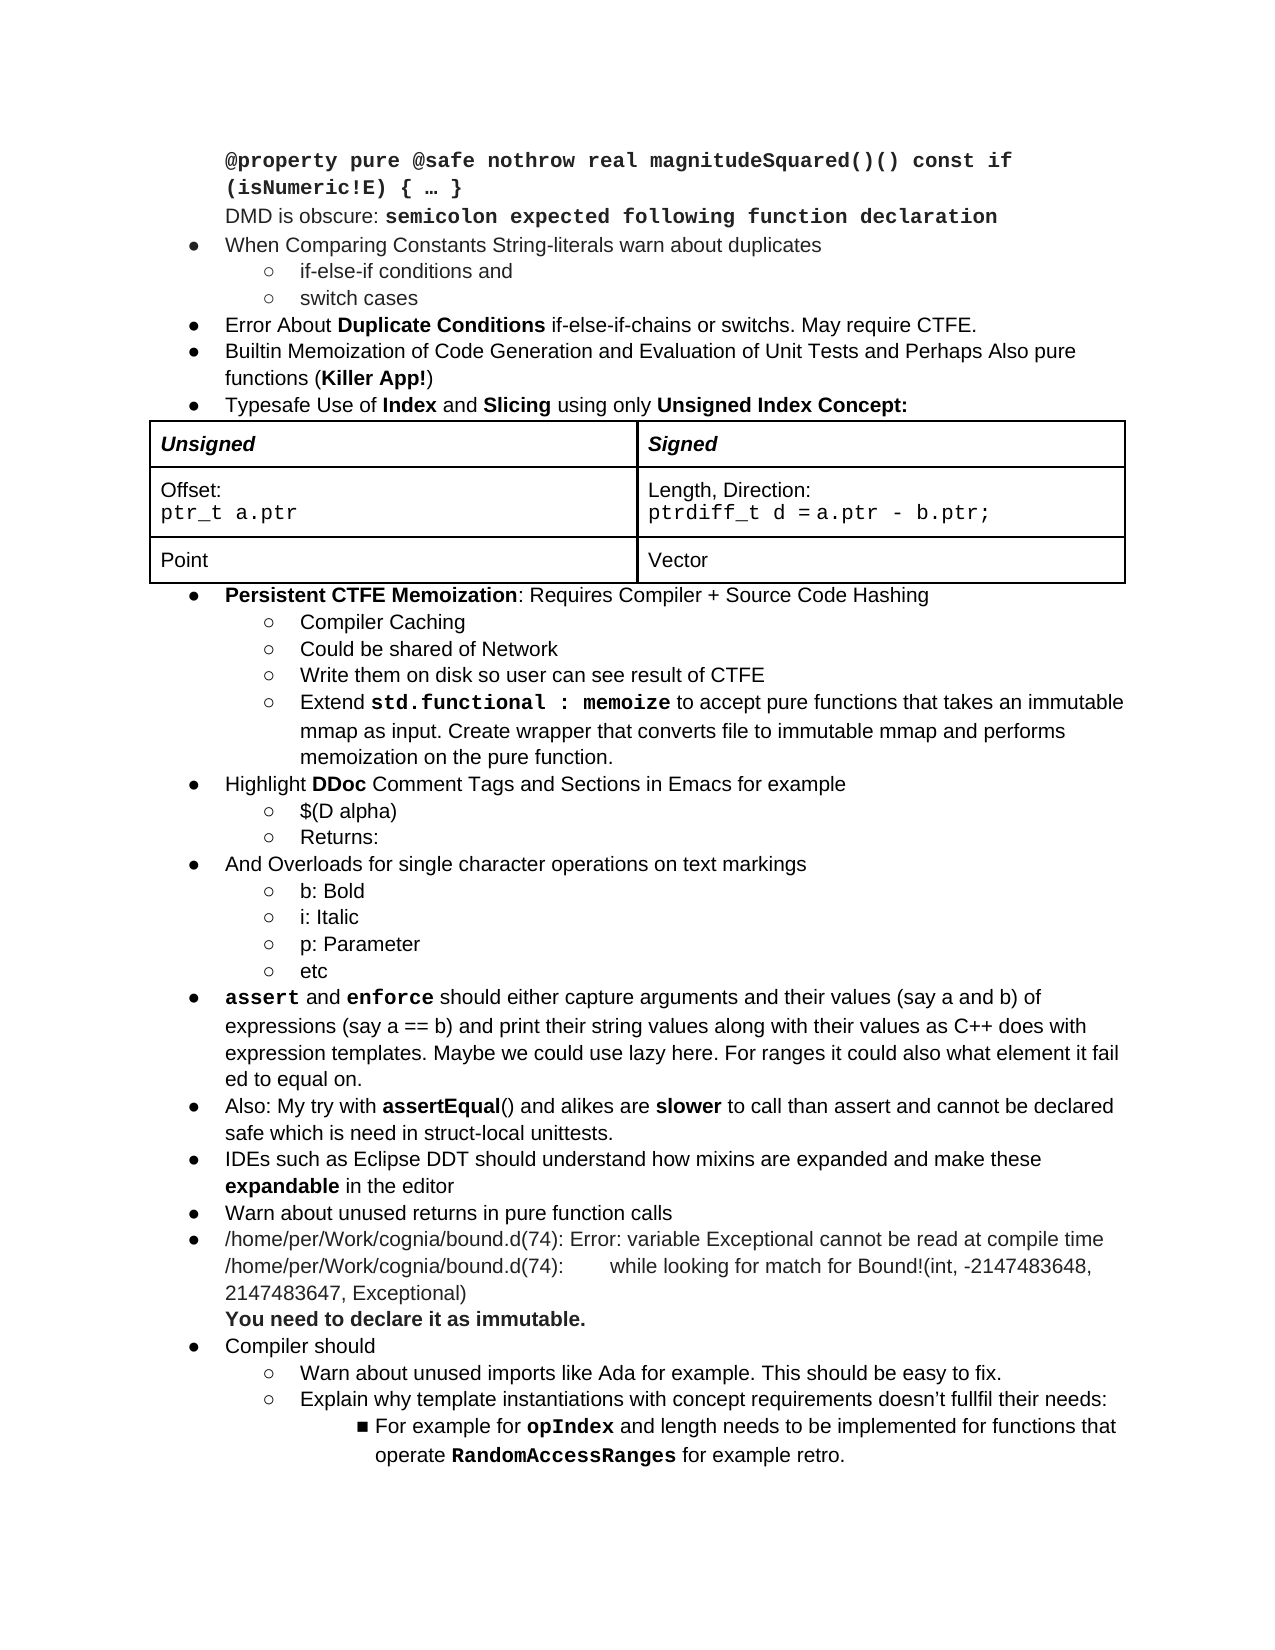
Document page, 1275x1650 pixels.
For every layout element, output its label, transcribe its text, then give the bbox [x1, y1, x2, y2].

list switch cases [262, 287, 1125, 310]
list Could be shared of Network [262, 637, 1125, 661]
list Warn about unused imports like Ada for example. This should be easy to fix. [262, 1361, 1125, 1384]
list Warn about unused returns in pure function calls [187, 1201, 1125, 1224]
list Compiler should [187, 1334, 1125, 1358]
list i: Italic [262, 906, 1125, 929]
list Builtin Memoization of Code Generation and Evaluation of Unit Tests and Perhaps Also pure functions (Killer App!) [187, 340, 1125, 390]
list Explain why template instantiations with concept requirements doesn’t fullfil their needs: [262, 1388, 1125, 1411]
list Write them on disk so user can see result of CTFE [262, 664, 1125, 687]
list IDEs such as Eclipse DDT should understand how mixins are expanded and make these expandable in the editor [187, 1148, 1125, 1198]
list @property pure @safe nothrow real magnitudeSquared()() const if (isNumeric!E) { … } DMD is obscure: semicolon expected following function declaration [187, 150, 1125, 229]
list Extend std.functional : memoize to accept pure functions that takes an immutable mmap as input. Create wrapper that converts file to immutable mmap and performs memoization on the pure function. [262, 691, 1125, 769]
list p: Parameter [262, 933, 1125, 956]
list Error About Duplicate Conditions if-else-if-chains or switchs. May require CTFE. [187, 313, 1125, 336]
table_cell Offset: ptr_t a.ptr [151, 468, 636, 536]
list Typesafe Use of Index and Slicing using only Unsigned Index Concept: [187, 393, 1125, 416]
list And Overloads for single character operations on text markings [187, 853, 1125, 876]
list When Comparing Constants String-literals warn about duplicates [187, 233, 1125, 256]
list etc [262, 959, 1125, 982]
list assert and enforce should either capture arguments and their values (say a and b) of expressions (say a == b) and print their string values along with their values as C++ does with expression templates. Maybe we could use lazy here. For ranges it could also what element it fail ed to equal on. [187, 986, 1125, 1091]
list Highlight DDoc Comment Tags and Sections in Emacs for example [187, 773, 1125, 796]
table_header Signed [639, 422, 1124, 466]
list $(D alpha) [262, 799, 1125, 822]
list Compiler Caching [262, 611, 1125, 634]
table_cell Length, Direction: ptrdiff_t d = a.ptr - b.ptr; [639, 468, 1124, 536]
table_cell Vector [639, 538, 1124, 582]
list b: Bold [262, 879, 1125, 902]
list Persistent CTFE Memoization: Requires Compiler + Source Code Hashing [187, 584, 1125, 607]
list For example for opIndex and length needs to be implemented for functions that operate RandomAccessRanges for example retro. [356, 1414, 1125, 1468]
list Also: My try with assertEqual() and alikes are slower to call than assert and cannot be declared safe which is need in struct-local unittests. [187, 1094, 1125, 1144]
list Returns: [262, 826, 1125, 849]
list if-else-if conditions and [262, 260, 1125, 283]
table_cell Point [151, 538, 636, 582]
table_header Unsigned [151, 422, 636, 466]
list /home/per/Work/cognia/bound.d(74): Error: variable Exceptional cannot be read at compile time /home/per/Work/cognia/bound.d(74): while looking for match for Bound!(int, -2147483648, 2147483647, Exceptional) You need to declare it as immutable. [187, 1228, 1125, 1331]
